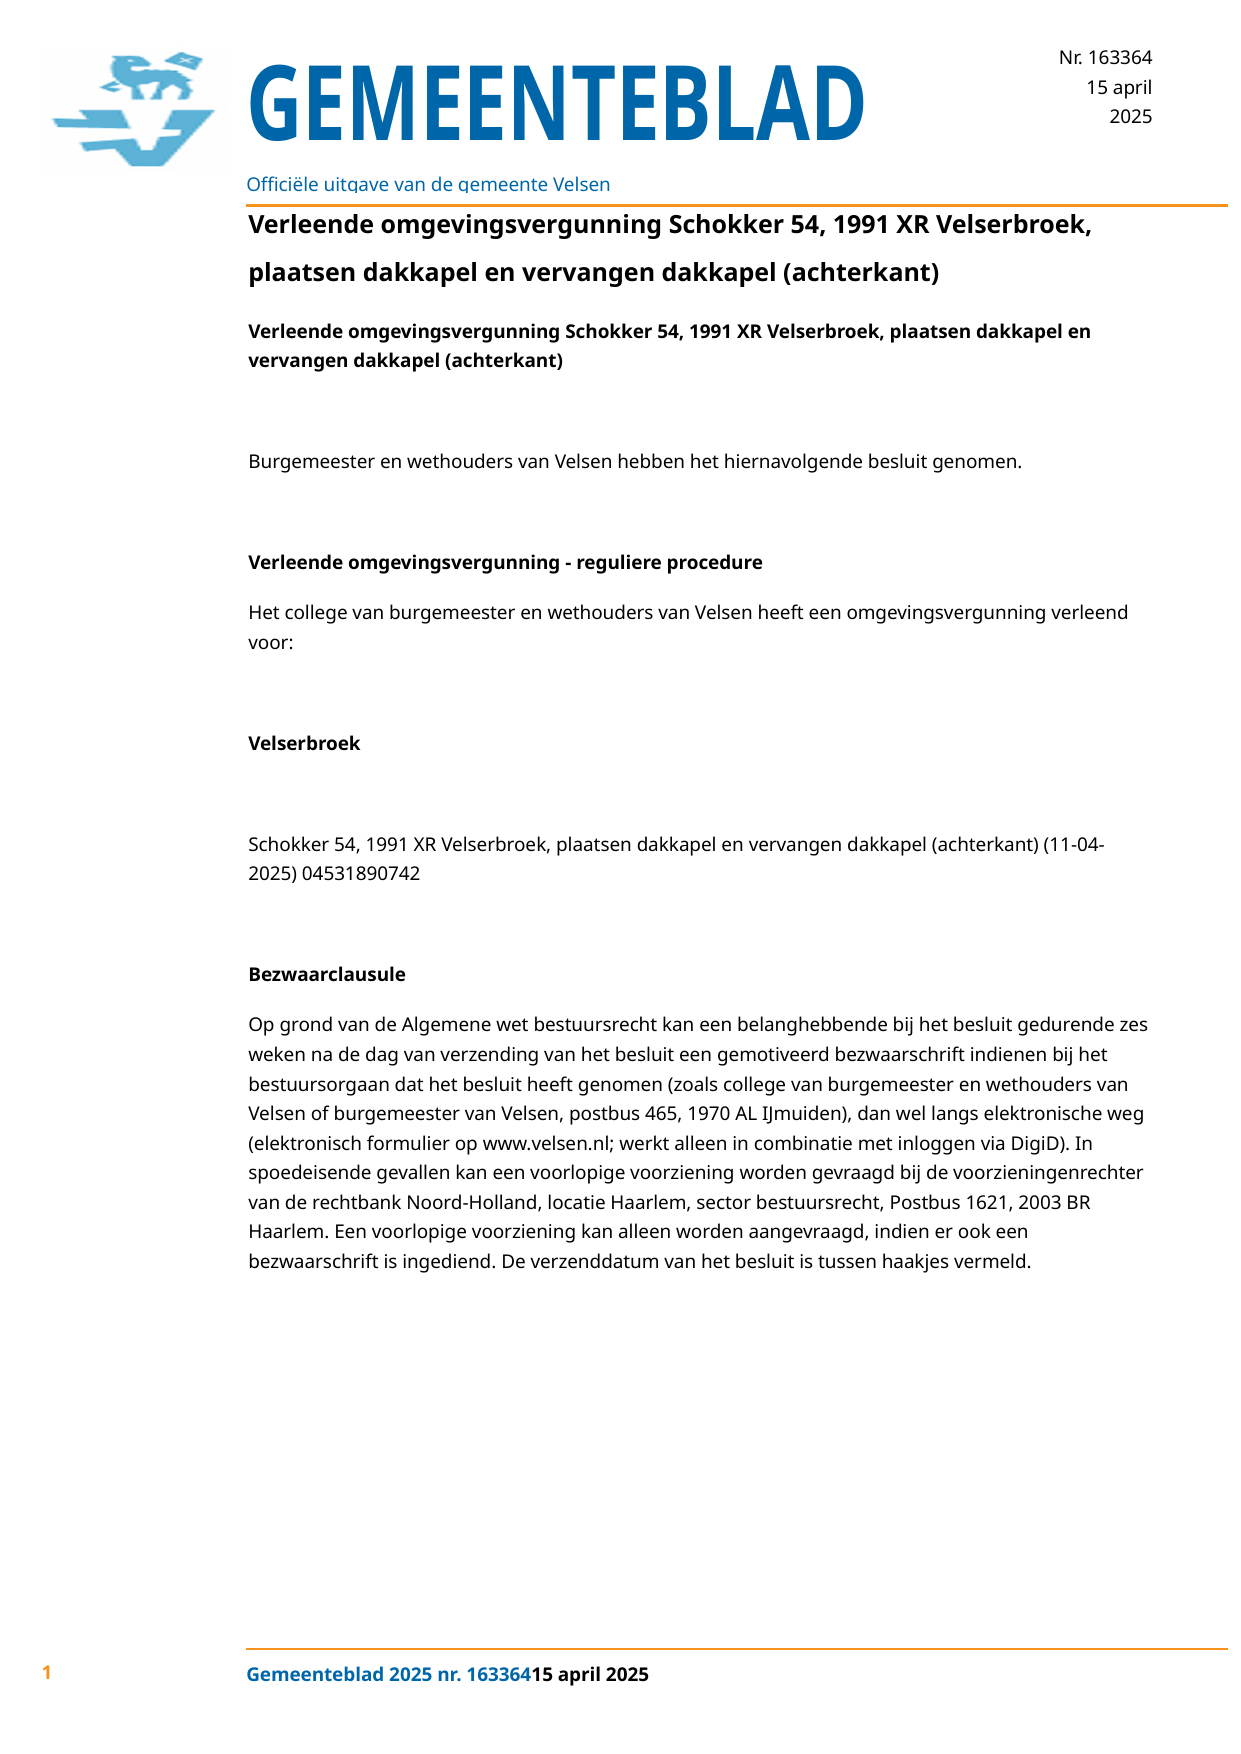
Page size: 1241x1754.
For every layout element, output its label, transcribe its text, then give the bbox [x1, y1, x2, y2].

text Verleende omgevingsvergunning - reguliere procedure [248, 549, 1152, 575]
text Bezwaarclausule [248, 961, 1152, 987]
text Op grond van de Algemene wet bestuursrecht kan een belanghebbende bij het besluit gedurende zes weken na de dag van verzending van het besluit een gemotiveerd bezwaarschrift indienen bij het bestuursorgaan dat het besluit heeft genomen (zoals college van burgemeester en wethouders van Velsen of burgemeester van Velsen, postbus 465, 1970 AL IJmuiden), dan wel langs elektronische weg (elektronisch formulier op www.velsen.nl; werkt alleen in combinatie met inloggen via DigiD). In spoedeisende gevallen kan een voorlopige voorziening worden gevraagd bij de voorzieningenrechter van de rechtbank Noord-Holland, locatie Haarlem, sector bestuursrecht, Postbus 1621, 2003 BR Haarlem. Een voorlopige voorziening kan alleen worden aangevraagd, indien er ook een bezwaarschrift is ingediend. De verzenddatum van het besluit is tussen haakjes vermeld. [248, 1012, 1152, 1274]
text Burgemeester en wethouders van Velsen hebben het hiernavolgende besluit genomen. [248, 448, 1152, 474]
text Verleende omgevingsvergunning Schokker 54, 1991 XR Velserbroek, plaatsen dakkapel en vervangen dakkapel (achterkant) [248, 318, 1152, 373]
text Het college van burgemeester en wethouders van Velsen heeft een omgevingsvergunning verleend voor: [248, 599, 1152, 655]
text Velserbroek [248, 730, 1152, 756]
text Verleende omgevingsvergunning Schokker 54, 1991 XR Velserbroek, plaatsen dakkapel en vervangen dakkapel (achterkant) [248, 207, 1152, 288]
text Schokker 54, 1991 XR Velserbroek, plaatsen dakkapel en vervangen dakkapel (achterkant) (11-04-2025) 04531890742 [248, 831, 1152, 886]
picture [41, 47, 231, 172]
